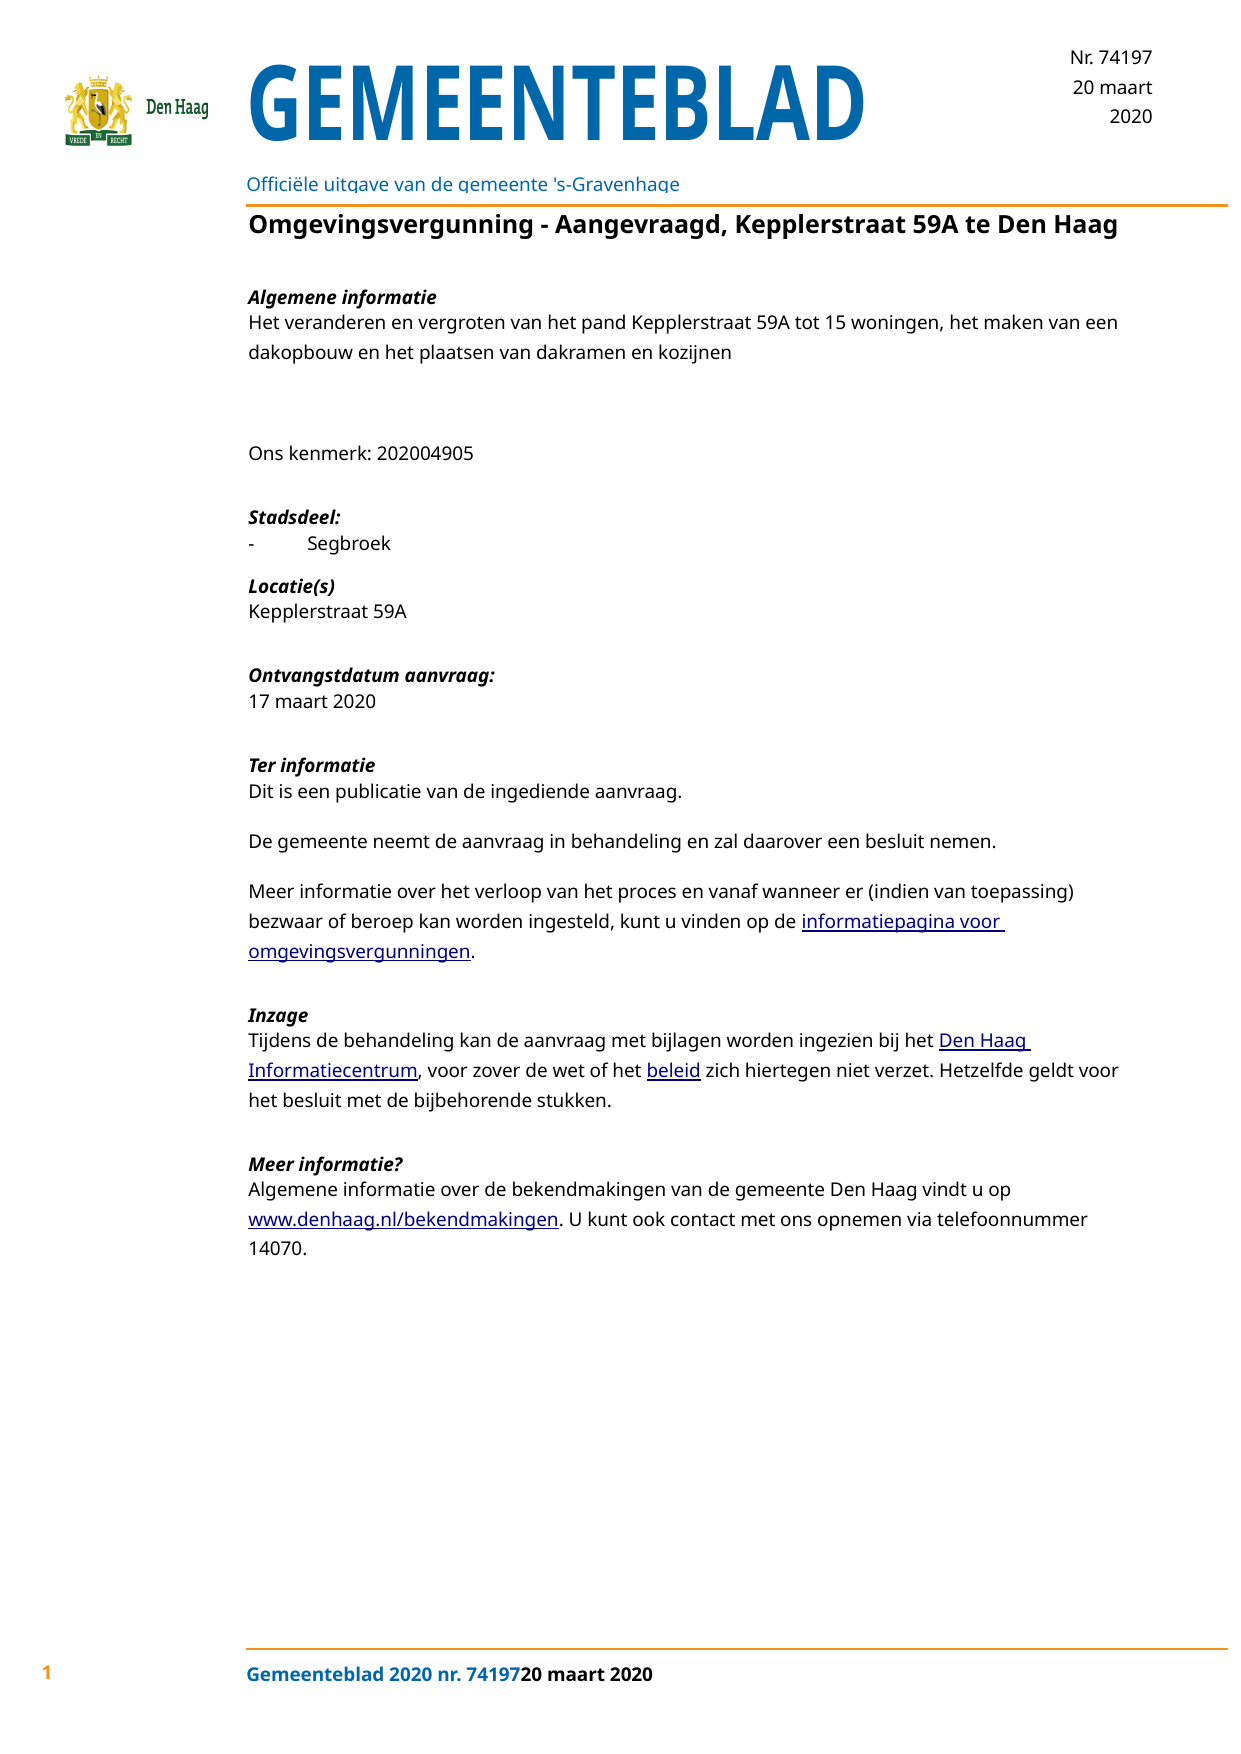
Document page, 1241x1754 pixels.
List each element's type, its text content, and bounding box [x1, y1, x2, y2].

text Het veranderen en vergroten van het pand Kepplerstraat 59A tot 15 woningen, het maken van een dakopbouw en het plaatsen van dakramen en kozijnen [248, 309, 1152, 365]
text Inzage [248, 1002, 1152, 1028]
picture [41, 47, 231, 172]
text De gemeente neemt de aanvraag in behandeling en zal daarover een besluit nemen. [248, 828, 1152, 854]
text Algemene informatie over de bekendmakingen van de gemeente Den Haag vindt u op www.denhaag.nl/bekendmakingen. U kunt ook contact met ons opnemen via telefoonnummer 14070. [248, 1176, 1152, 1261]
text Stadsdeel: [248, 504, 1152, 530]
text Ons kenmerk: 202004905 [248, 440, 1152, 466]
text Meer informatie over het verloop van het proces en vanaf wanneer er (indien van toepassing) bezwaar of beroep kan worden ingesteld, kunt u vinden op de informatiepagina voor omgevingsvergunningen. [248, 879, 1152, 964]
list Segbroek [248, 530, 1152, 555]
text Omgevingsvergunning - Aangevraagd, Kepplerstraat 59A te Den Haag [248, 207, 1152, 241]
text Locatie(s) [248, 573, 1152, 598]
text 17 maart 2020 [248, 688, 1152, 714]
text Kepplerstraat 59A [248, 598, 1152, 624]
text Ter informatie [248, 752, 1152, 778]
text Tijdens de behandeling kan de aanvraag met bijlagen worden ingezien bij het Den Haag Informatiecentrum, voor zover de wet of het beleid zich hiertegen niet verzet. Hetzelfde geldt voor het besluit met de bijbehorende stukken. [248, 1028, 1152, 1112]
text Meer informatie? [248, 1151, 1152, 1176]
text Ontvangstdatum aanvraag: [248, 662, 1152, 688]
text Dit is een publicatie van de ingediende aanvraag. [248, 778, 1152, 804]
text Algemene informatie [248, 284, 1152, 309]
